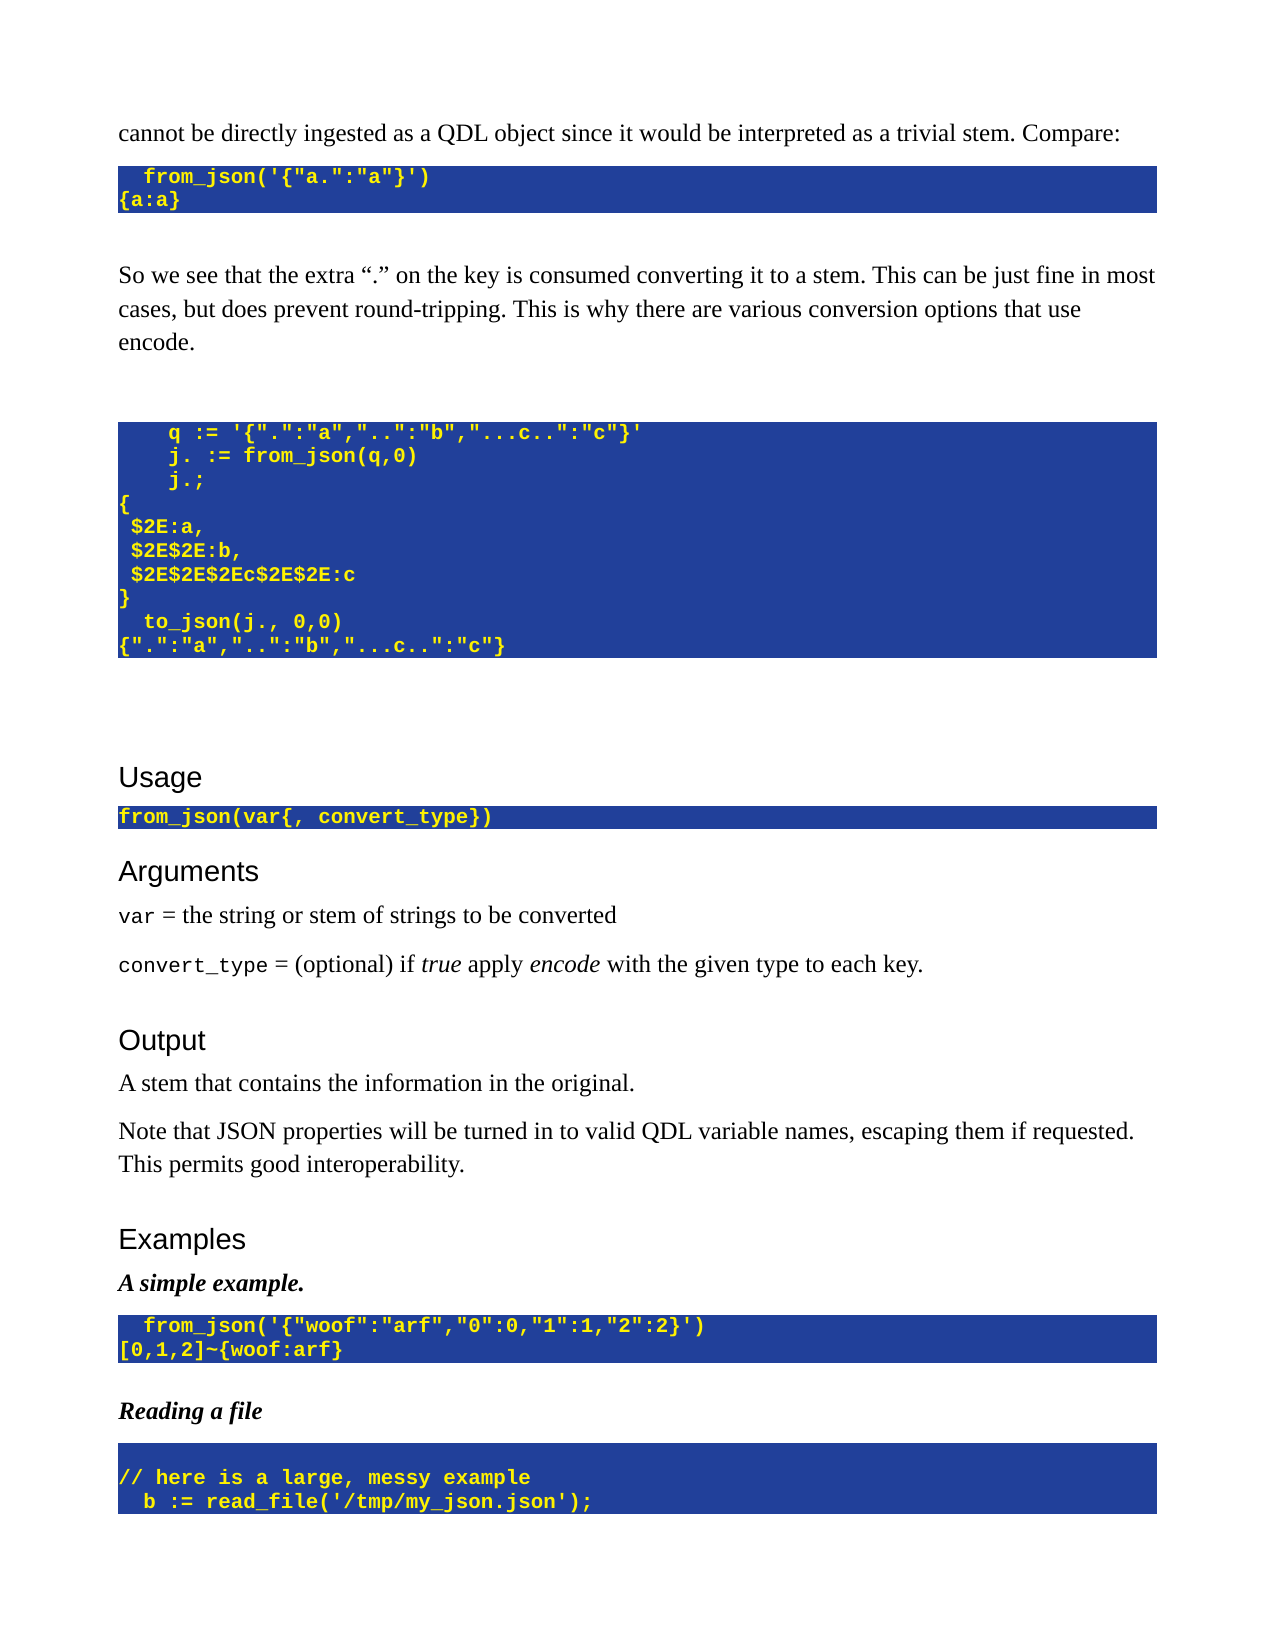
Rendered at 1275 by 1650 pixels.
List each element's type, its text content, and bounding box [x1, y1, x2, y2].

text } [118, 587, 1157, 611]
subtitle Arguments [118, 854, 1157, 888]
text from_json('{"woof":"arf","0":0,"1":1,"2":2}') [118, 1315, 1157, 1339]
text {a:a} [118, 189, 1157, 213]
text cannot be directly ingested as a QDL object since it would be interpreted as a trivial stem. Compare: [118, 118, 1157, 147]
text from_json(var{, convert_type}) [118, 806, 1157, 829]
text j.; [118, 469, 1157, 493]
text $2E$2E$2Ec$2E$2E:c [118, 564, 1157, 587]
text from_json('{"a.":"a"}') [118, 166, 1157, 189]
subtitle Usage [118, 760, 1157, 793]
text to_json(j., 0,0) [118, 611, 1157, 635]
text $2E:a, [118, 516, 1157, 540]
subtitle Examples [118, 1222, 1157, 1255]
text A simple example. [118, 1268, 1157, 1297]
text // here is a large, messy example [118, 1467, 1157, 1491]
text var = the string or stem of strings to be converted [118, 900, 1157, 930]
text j. := from_json(q,0) [118, 446, 1157, 469]
subtitle Output [118, 1022, 1157, 1056]
text [0,1,2]~{woof:arf} [118, 1339, 1157, 1363]
text Reading a file [118, 1363, 1157, 1424]
text { [118, 493, 1157, 516]
text b := read_file('/tmp/my_json.json'); [118, 1491, 1157, 1514]
text convert_type = (optional) if true apply encode with the given type to each key. [118, 949, 1157, 978]
text {".":"a","..":"b","...c..":"c"} [118, 635, 1157, 658]
text Note that JSON properties will be turned in to valid QDL variable names, escaping them if requested. This permits good interoperability. [118, 1116, 1157, 1178]
text q := '{".":"a","..":"b","...c..":"c"}' [118, 422, 1157, 446]
text $2E$2E:b, [118, 540, 1157, 564]
text So we see that the extra “.” on the key is consumed converting it to a stem. This can be just fine in most cases, but does prevent round-tripping. This is why there are various conversion options that use encode. [118, 261, 1157, 355]
text A stem that contains the information in the original. [118, 1068, 1157, 1097]
